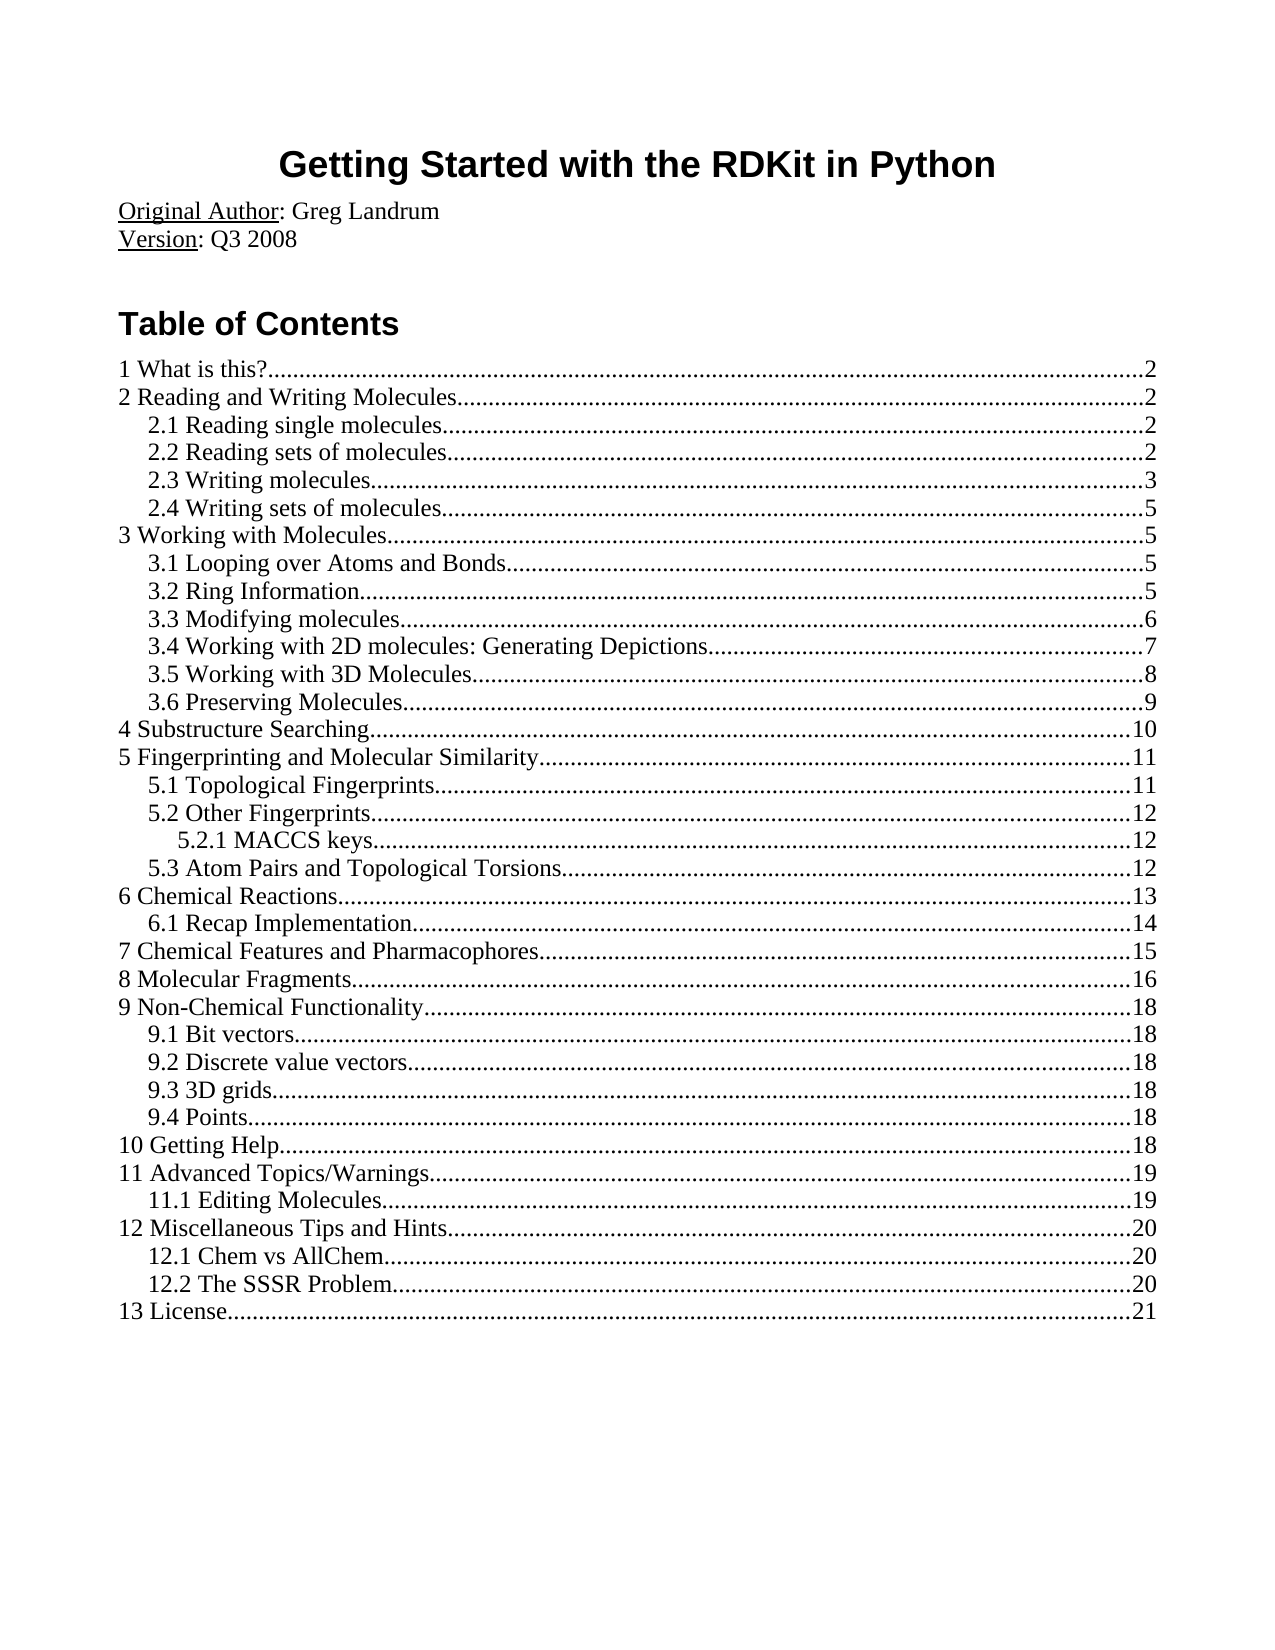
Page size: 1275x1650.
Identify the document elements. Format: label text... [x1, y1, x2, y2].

text 2 Reading and Writing Molecules 2 [118, 383, 1157, 411]
text 9.2 Discrete value vectors 18 [148, 1048, 1157, 1076]
text 11.1 Editing Molecules 19 [148, 1187, 1157, 1214]
subtitle Table of Contents [118, 306, 1157, 343]
text 3.2 Ring Information 5 [148, 577, 1157, 605]
text 12.2 The SSSR Problem 20 [148, 1270, 1157, 1297]
text 8 Molecular Fragments 16 [118, 965, 1157, 993]
text 9.3 3D grids 18 [148, 1076, 1157, 1103]
text 12.1 Chem vs AllChem 20 [148, 1242, 1157, 1270]
text 3.6 Preserving Molecules 9 [148, 688, 1157, 716]
text 10 Getting Help 18 [118, 1131, 1157, 1159]
text 12 Miscellaneous Tips and Hints 20 [118, 1214, 1157, 1242]
text 9.4 Points 18 [148, 1103, 1157, 1131]
text 13 License 21 [118, 1297, 1157, 1325]
text 3 Working with Molecules 5 [118, 522, 1157, 549]
text 11 Advanced Topics/Warnings 19 [118, 1159, 1157, 1187]
text 2.3 Writing molecules 3 [148, 466, 1157, 494]
text 3.4 Working with 2D molecules: Generating Depictions 7 [148, 632, 1157, 660]
text 6.1 Recap Implementation 14 [148, 909, 1157, 937]
text 5.1 Topological Fingerprints 11 [148, 771, 1157, 799]
text Original Author: Greg Landrum [118, 197, 1157, 225]
text 9 Non-Chemical Functionality 18 [118, 993, 1157, 1020]
text 3.3 Modifying molecules 6 [148, 605, 1157, 632]
text 2.2 Reading sets of molecules 2 [148, 438, 1157, 466]
text 1 What is this? 2 [118, 355, 1157, 383]
text 5.3 Atom Pairs and Topological Torsions 12 [148, 854, 1157, 882]
text 6 Chemical Reactions 13 [118, 882, 1157, 909]
text 7 Chemical Features and Pharmacophores 15 [118, 937, 1157, 965]
text 9.1 Bit vectors 18 [148, 1020, 1157, 1048]
text Version: Q3 2008 [118, 225, 1157, 253]
text 4 Substructure Searching 10 [118, 716, 1157, 743]
text 5.2 Other Fingerprints 12 [148, 799, 1157, 826]
text 2.1 Reading single molecules 2 [148, 411, 1157, 438]
text 5.2.1 MACCS keys 12 [177, 826, 1157, 854]
text 3.5 Working with 3D Molecules 8 [148, 660, 1157, 688]
text 5 Fingerprinting and Molecular Similarity 11 [118, 743, 1157, 771]
title Getting Started with the RDKit in Python [118, 143, 1157, 185]
text 3.1 Looping over Atoms and Bonds 5 [148, 549, 1157, 577]
text 2.4 Writing sets of molecules 5 [148, 494, 1157, 522]
